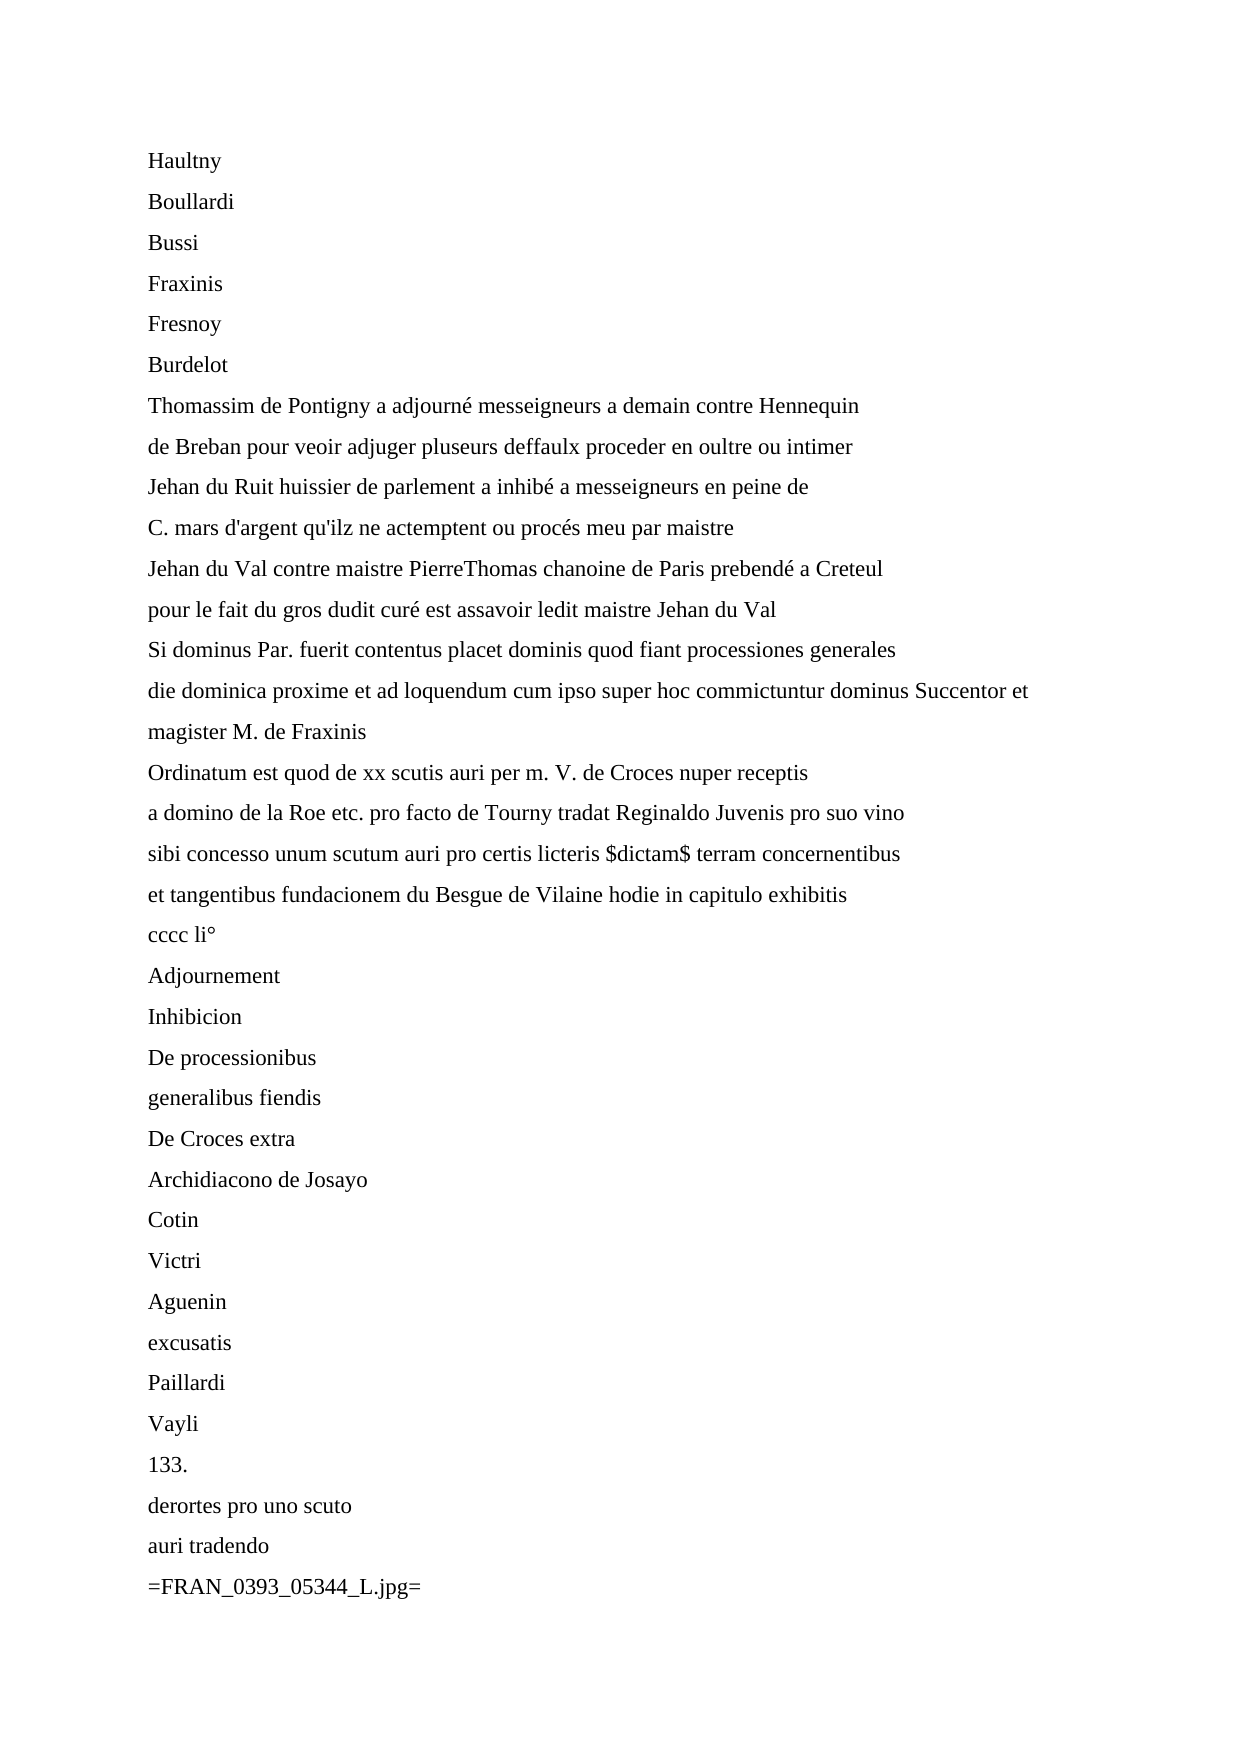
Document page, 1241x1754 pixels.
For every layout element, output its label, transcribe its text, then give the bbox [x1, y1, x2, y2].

text Si dominus Par. fuerit contentus placet dominis quod fiant processiones generales [148, 636, 1093, 663]
text Aguenin [148, 1288, 1093, 1314]
text Bussi [148, 229, 1093, 255]
text C. mars d'argent qu'ilz ne actemptent ou procés meu par maistre [148, 514, 1093, 541]
text generalibus fiendis [148, 1084, 1093, 1111]
text excusatis [148, 1329, 1093, 1355]
text Vayli [148, 1410, 1093, 1437]
text Thomassim de Pontigny a adjourné messeigneurs a demain contre Hennequin [148, 392, 1093, 418]
text Fraxinis [148, 270, 1093, 296]
text Burdelot [148, 351, 1093, 378]
text =FRAN_0393_05344_L.jpg= [148, 1573, 1093, 1599]
text Adjournement [148, 962, 1093, 988]
text Cotin [148, 1207, 1093, 1233]
text Boullardi [148, 188, 1093, 215]
text cccc li° [148, 921, 1093, 948]
text magister M. de Fraxinis [148, 718, 1093, 744]
text Haultny [148, 148, 1093, 174]
text Jehan du Val contre maistre PierreThomas chanoine de Paris prebendé a Creteul [148, 555, 1093, 581]
text De processionibus [148, 1044, 1093, 1070]
text et tangentibus fundacionem du Besgue de Vilaine hodie in capitulo exhibitis [148, 881, 1093, 907]
text Jehan du Ruit huissier de parlement a inhibé a messeigneurs en peine de [148, 473, 1093, 500]
text pour le fait du gros dudit curé est assavoir ledit maistre Jehan du Val [148, 596, 1093, 622]
text sibi concesso unum scutum auri pro certis licteris $dictam$ terram concernentibus [148, 840, 1093, 866]
text de Breban pour veoir adjuger pluseurs deffaulx proceder en oultre ou intimer [148, 433, 1093, 459]
text Victri [148, 1247, 1093, 1274]
text derortes pro uno scuto [148, 1492, 1093, 1518]
text 133. [148, 1451, 1093, 1477]
text a domino de la Roe etc. pro facto de Tourny tradat Reginaldo Juvenis pro suo vino [148, 799, 1093, 826]
text Fresnoy [148, 311, 1093, 337]
text Archidiacono de Josayo [148, 1166, 1093, 1192]
text auri tradendo [148, 1532, 1093, 1559]
text Paillardi [148, 1369, 1093, 1396]
text die dominica proxime et ad loquendum cum ipso super hoc commictuntur dominus Succentor et [148, 677, 1093, 703]
text De Croces extra [148, 1125, 1093, 1151]
text Ordinatum est quod de xx scutis auri per m. V. de Croces nuper receptis [148, 758, 1093, 785]
text Inhibicion [148, 1003, 1093, 1029]
